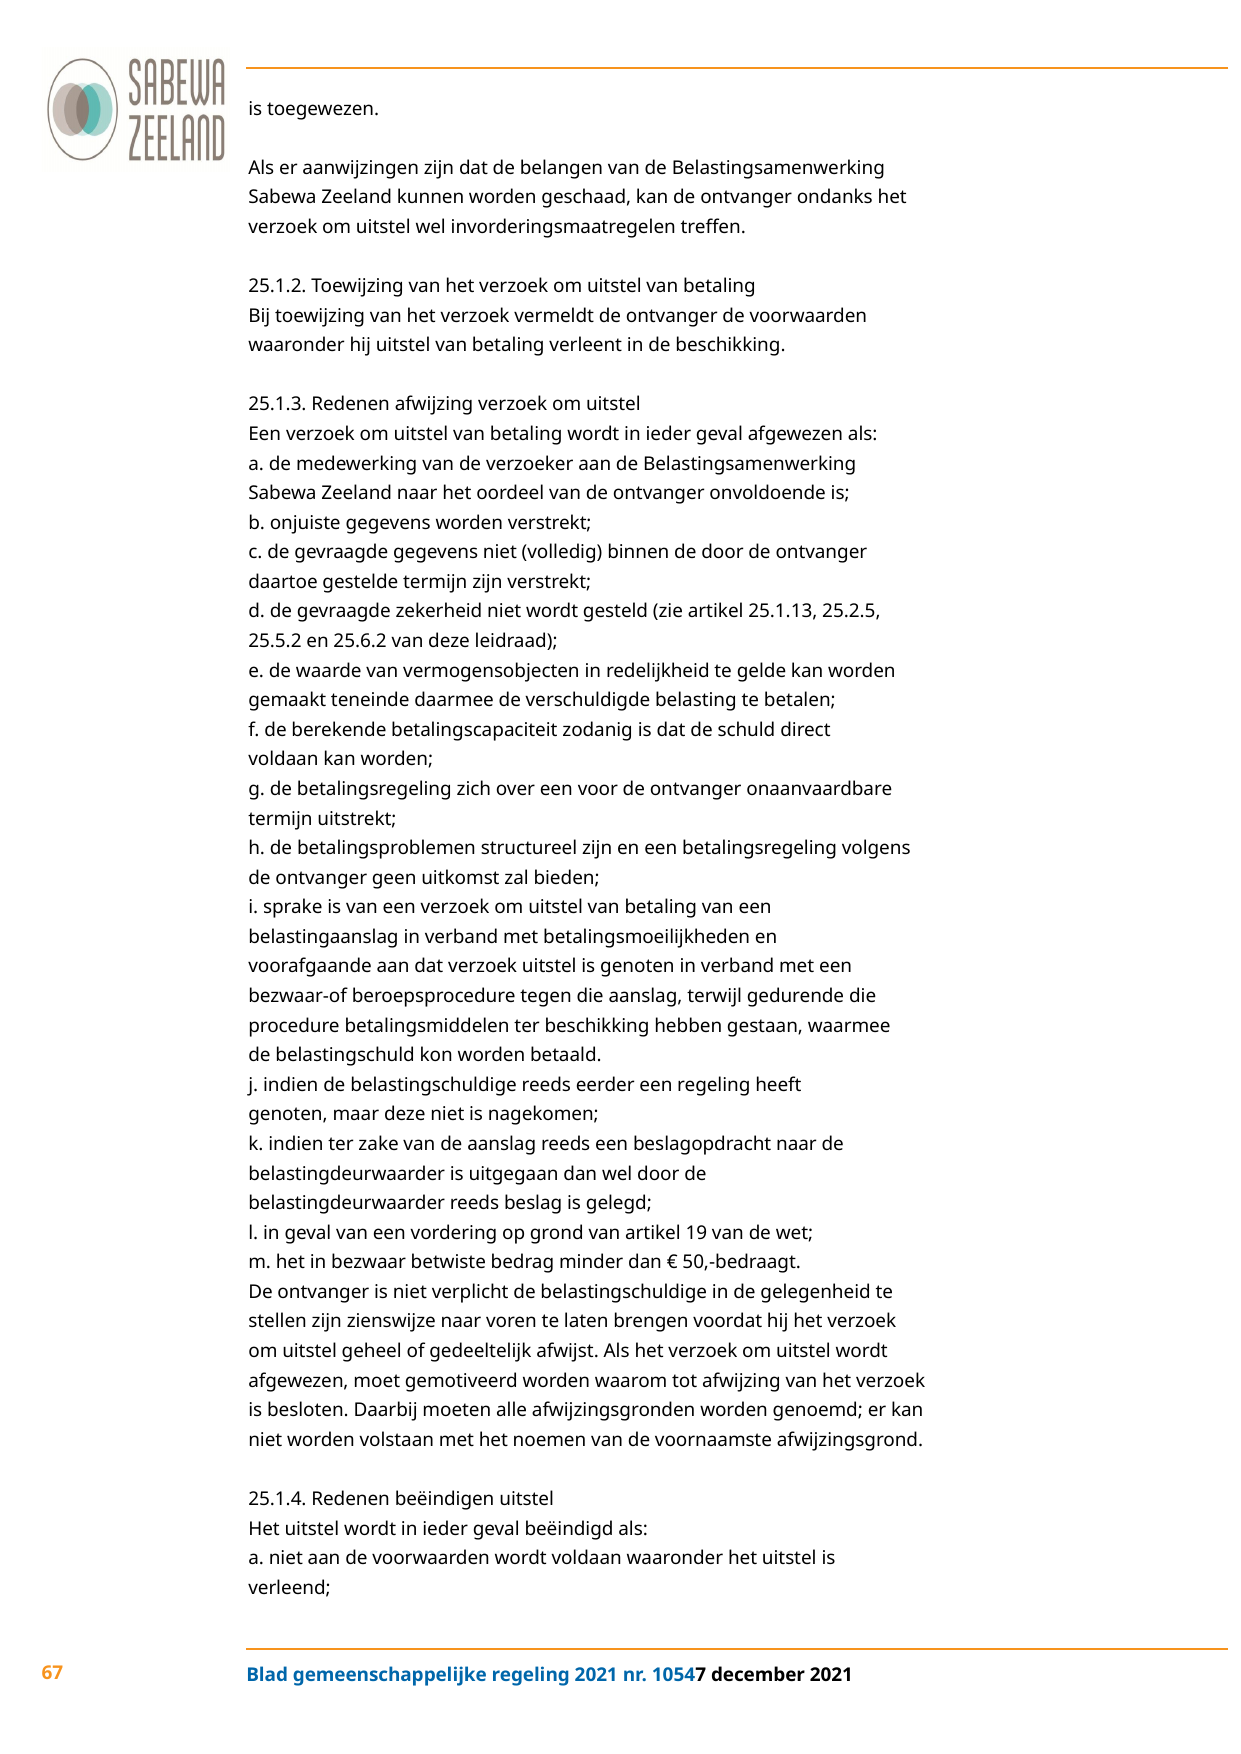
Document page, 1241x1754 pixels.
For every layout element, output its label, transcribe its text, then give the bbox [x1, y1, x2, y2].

text belastingaanslag in verband met betalingsmoeilijkheden en [248, 923, 1152, 949]
text Sabewa Zeeland kunnen worden geschaad, kan de ontvanger ondanks het [248, 183, 1152, 209]
text procedure betalingsmiddelen ter beschikking hebben gestaan, waarmee [248, 1012, 1152, 1038]
text Sabewa Zeeland naar het oordeel van de ontvanger onvoldoende is; [248, 479, 1152, 505]
text de ontvanger geen uitkomst zal bieden; [248, 864, 1152, 890]
text verleend; [248, 1574, 1152, 1600]
text j. indien de belastingschuldige reeds eerder een regeling heeft [248, 1071, 1152, 1097]
text g. de betalingsregeling zich over een voor de ontvanger onaanvaardbare [248, 775, 1152, 801]
text 25.1.3. Redenen afwijzing verzoek om uitstel [248, 391, 1152, 416]
text niet worden volstaan met het noemen van de voornaamste afwijzingsgrond. [248, 1426, 1152, 1452]
text d. de gevraagde zekerheid niet wordt gesteld (zie artikel 25.1.13, 25.2.5, [248, 598, 1152, 623]
text c. de gevraagde gegevens niet (volledig) binnen de door de ontvanger [248, 538, 1152, 564]
text i. sprake is van een verzoek om uitstel van betaling van een [248, 893, 1152, 919]
text 25.5.2 en 25.6.2 van deze leidraad); [248, 627, 1152, 653]
text m. het in bezwaar betwiste bedrag minder dan € 50,-bedraagt. [248, 1248, 1152, 1274]
text Een verzoek om uitstel van betaling wordt in ieder geval afgewezen als: [248, 420, 1152, 446]
text Bij toewijzing van het verzoek vermeldt de ontvanger de voorwaarden [248, 302, 1152, 328]
text e. de waarde van vermogensobjecten in redelijkheid te gelde kan worden [248, 657, 1152, 683]
text a. niet aan de voorwaarden wordt voldaan waaronder het uitstel is [248, 1544, 1152, 1570]
text bezwaar-of beroepsprocedure tegen die aanslag, terwijl gedurende die [248, 982, 1152, 1008]
text f. de berekende betalingscapaciteit zodanig is dat de schuld direct [248, 716, 1152, 742]
text 25.1.2. Toewijzing van het verzoek om uitstel van betaling [248, 272, 1152, 298]
text stellen zijn zienswijze naar voren te laten brengen voordat hij het verzoek [248, 1308, 1152, 1333]
picture [41, 47, 231, 172]
text is besloten. Daarbij moeten alle afwijzingsgronden worden genoemd; er kan [248, 1396, 1152, 1422]
text k. indien ter zake van de aanslag reeds een beslagopdracht naar de [248, 1130, 1152, 1156]
text b. onjuiste gegevens worden verstrekt; [248, 509, 1152, 535]
text afgewezen, moet gemotiveerd worden waarom tot afwijzing van het verzoek [248, 1367, 1152, 1393]
text om uitstel geheel of gedeeltelijk afwijst. Als het verzoek om uitstel wordt [248, 1337, 1152, 1363]
text Als er aanwijzingen zijn dat de belangen van de Belastingsamenwerking [248, 154, 1152, 180]
text l. in geval van een vordering op grond van artikel 19 van de wet; [248, 1219, 1152, 1245]
text De ontvanger is niet verplicht de belastingschuldige in de gelegenheid te [248, 1278, 1152, 1304]
text daartoe gestelde termijn zijn verstrekt; [248, 568, 1152, 594]
text waaronder hij uitstel van betaling verleent in de beschikking. [248, 331, 1152, 357]
text a. de medewerking van de verzoeker aan de Belastingsamenwerking [248, 450, 1152, 476]
text is toegewezen. [248, 95, 1152, 121]
text 25.1.4. Redenen beëindigen uitstel [248, 1485, 1152, 1511]
text belastingdeurwaarder reeds beslag is gelegd; [248, 1189, 1152, 1215]
text gemaakt teneinde daarmee de verschuldigde belasting te betalen; [248, 686, 1152, 712]
text h. de betalingsproblemen structureel zijn en een betalingsregeling volgens [248, 834, 1152, 860]
text de belastingschuld kon worden betaald. [248, 1041, 1152, 1067]
text genoten, maar deze niet is nagekomen; [248, 1101, 1152, 1126]
text voorafgaande aan dat verzoek uitstel is genoten in verband met een [248, 953, 1152, 978]
text termijn uitstrekt; [248, 805, 1152, 831]
text Het uitstel wordt in ieder geval beëindigd als: [248, 1515, 1152, 1541]
text voldaan kan worden; [248, 746, 1152, 771]
text verzoek om uitstel wel invorderingsmaatregelen treffen. [248, 213, 1152, 239]
text belastingdeurwaarder is uitgegaan dan wel door de [248, 1160, 1152, 1186]
